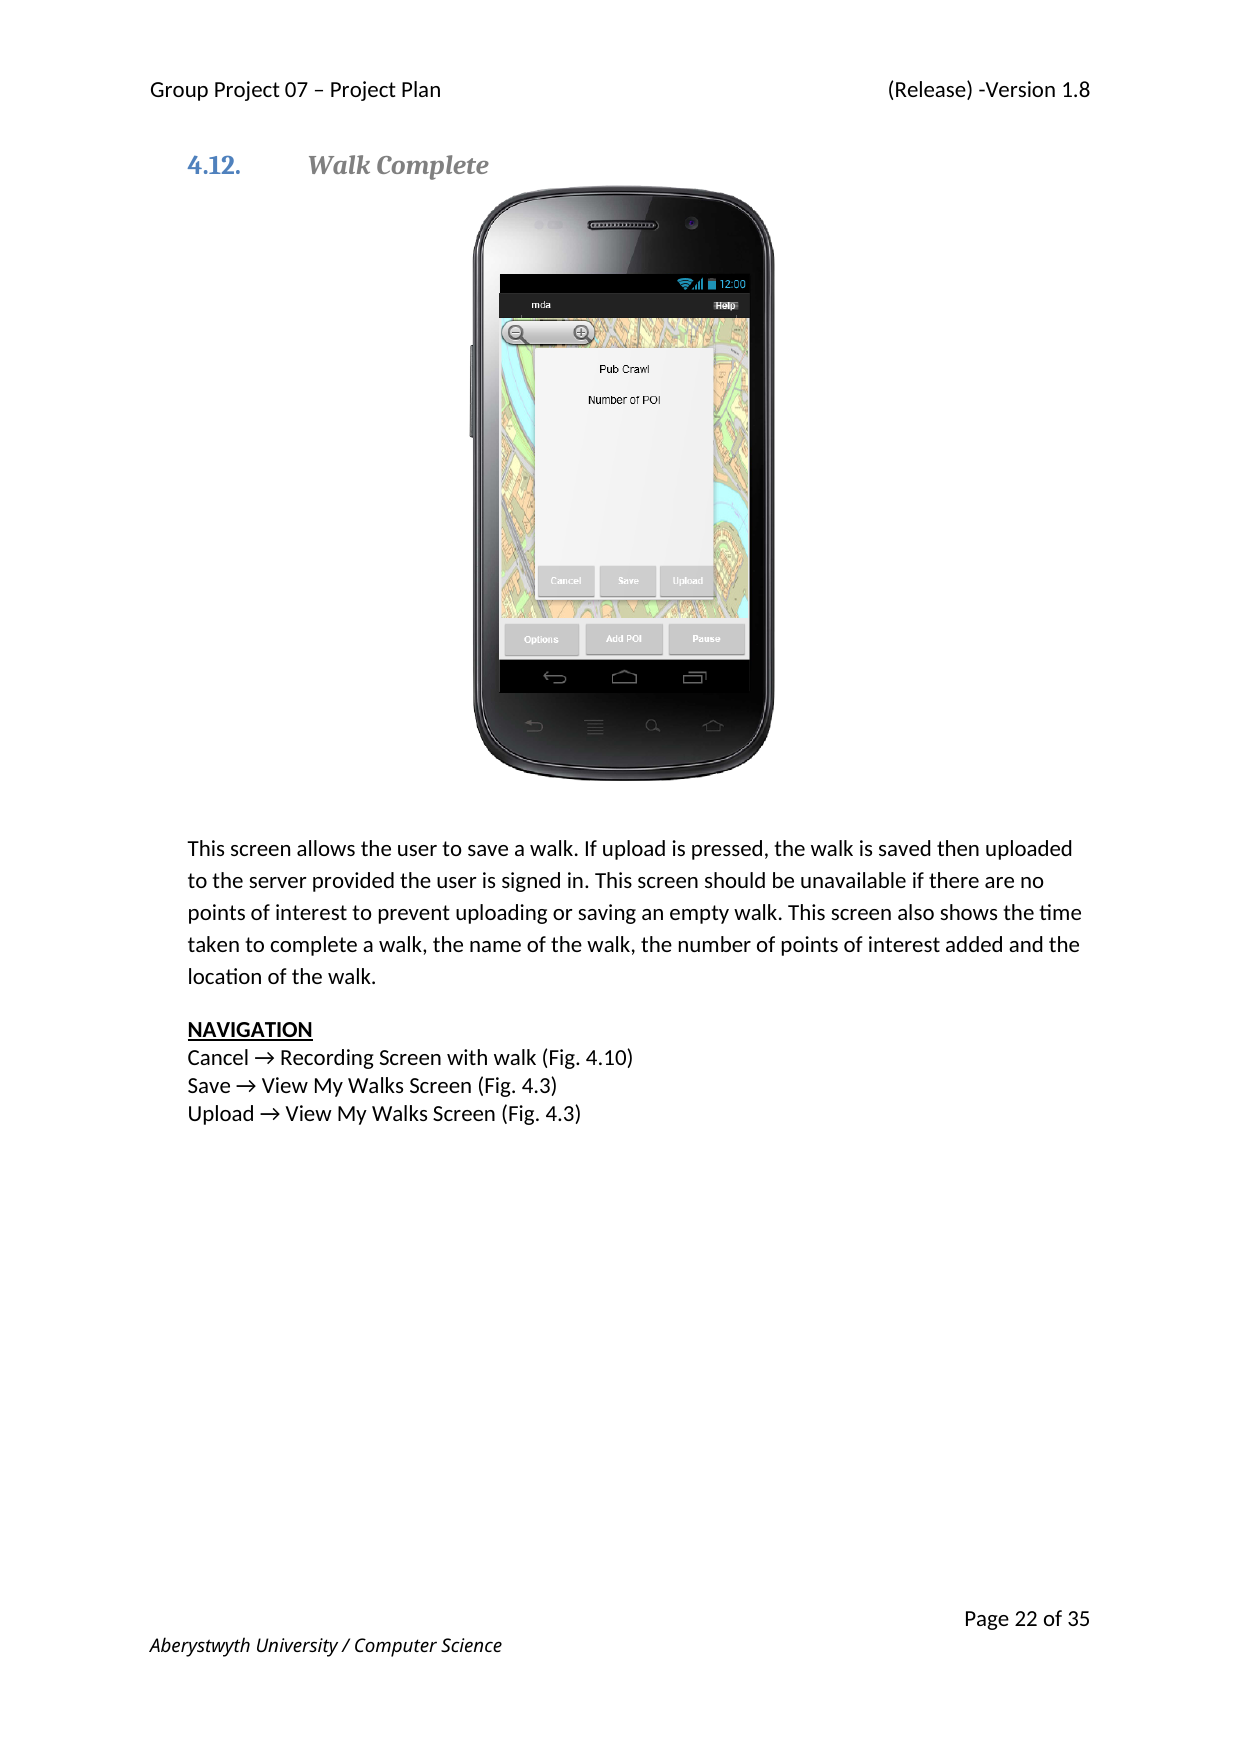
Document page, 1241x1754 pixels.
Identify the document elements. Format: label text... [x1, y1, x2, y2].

subtitle Walk Complete [187, 150, 1090, 181]
text Cancel → Recording Screen with walk (Fig. 4.10) [187, 1043, 1090, 1071]
text Save → View My Walks Screen (Fig. 4.3) [187, 1071, 1090, 1099]
text NAVIGATION [187, 1015, 1090, 1043]
text Upload → View My Walks Screen (Fig. 4.3) [187, 1099, 1090, 1127]
text This screen allows the user to save a walk. If upload is pressed, the walk is saved then uploaded to the server provided the user is signed in. This screen should be unavailable if there are no points of interest to prevent uploading or saving an empty walk. This screen also shows the time taken to complete a walk, the name of the walk, the number of points of interest added and the location of the walk. [187, 834, 1090, 990]
